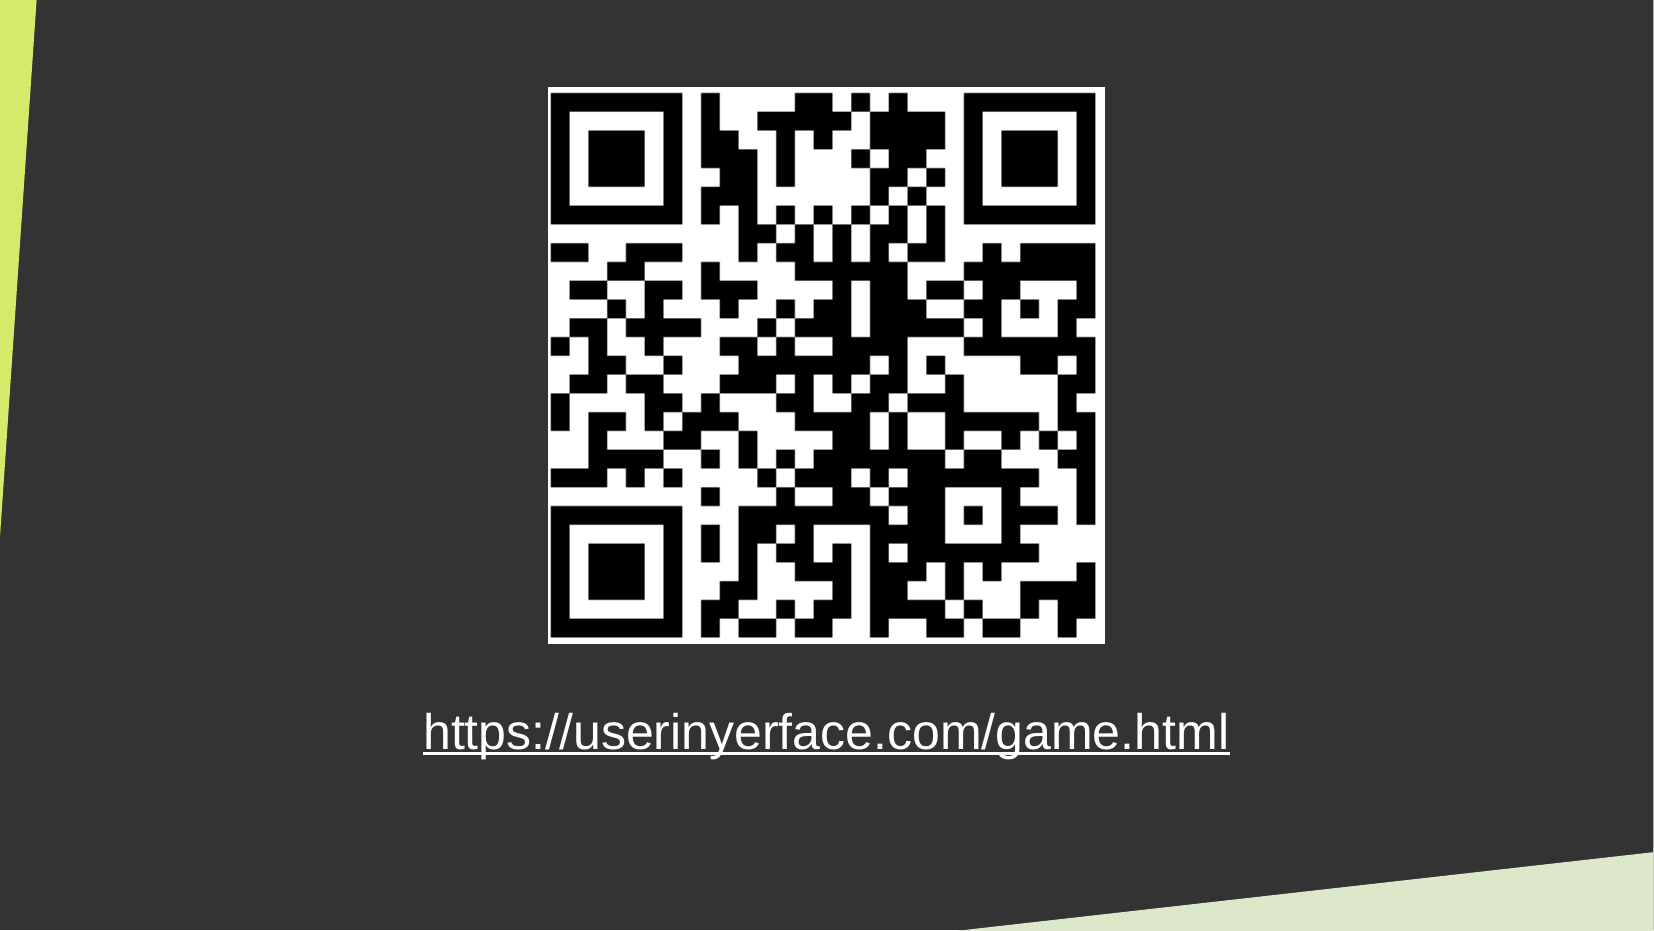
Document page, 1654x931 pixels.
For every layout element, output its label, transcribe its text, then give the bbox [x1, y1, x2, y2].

picture [548, 87, 1105, 644]
text_box https://userinyerface.com/game.html [408, 696, 1246, 768]
text_box [0, 0, 37, 537]
text_box [955, 852, 1654, 931]
